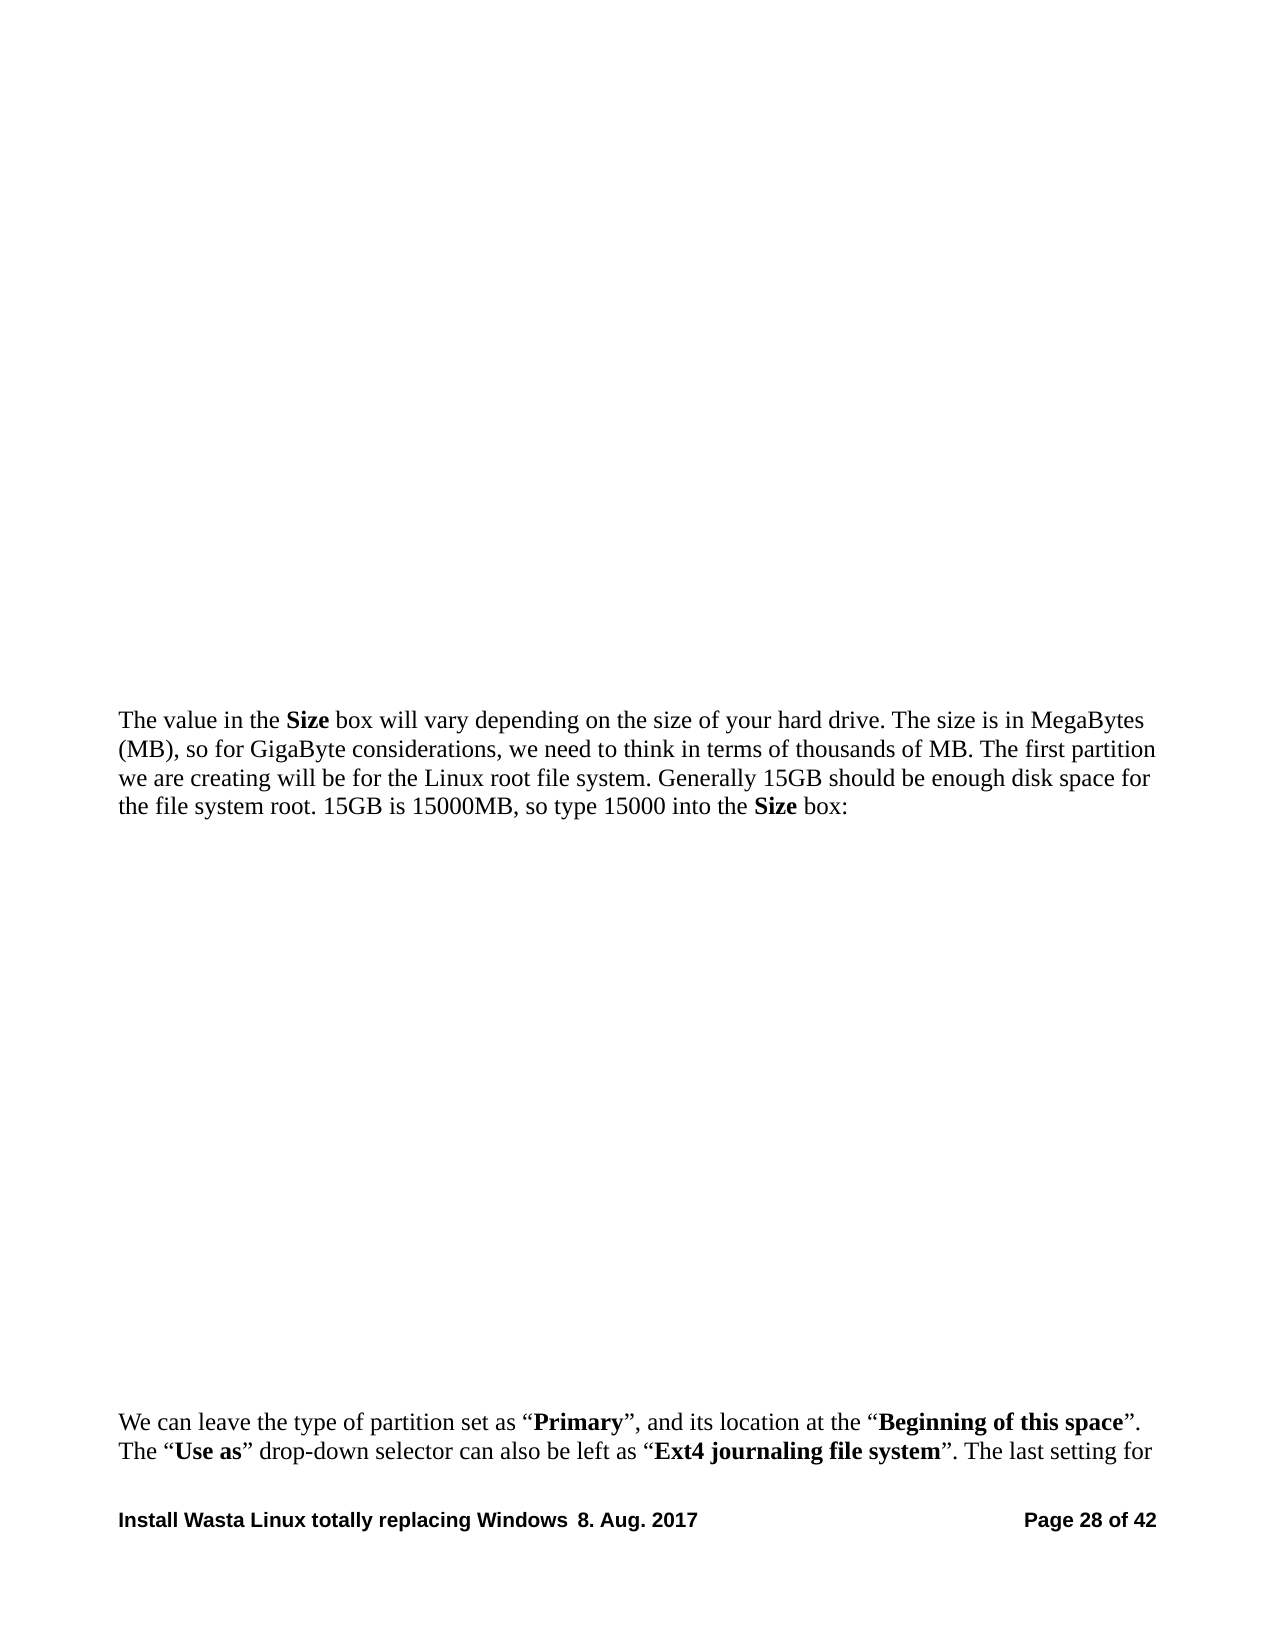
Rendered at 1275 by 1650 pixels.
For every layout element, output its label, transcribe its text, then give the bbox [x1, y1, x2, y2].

text The value in the Size box will vary depending on the size of your hard drive. The size is in MegaBytes (MB), so for GigaByte considerations, we need to think in terms of thousands of MB. The first partition we are creating will be for the Linux root file system. Generally 15GB should be enough disk space for the file system root. 15GB is 15000MB, so type 15000 into the Size box: [118, 705, 1157, 820]
text We can leave the type of partition set as “Primary”, and its location at the “Beginning of this space”. The “Use as” drop-down selector can also be left as “Ext4 journaling file system”. The last setting for [118, 1407, 1157, 1464]
